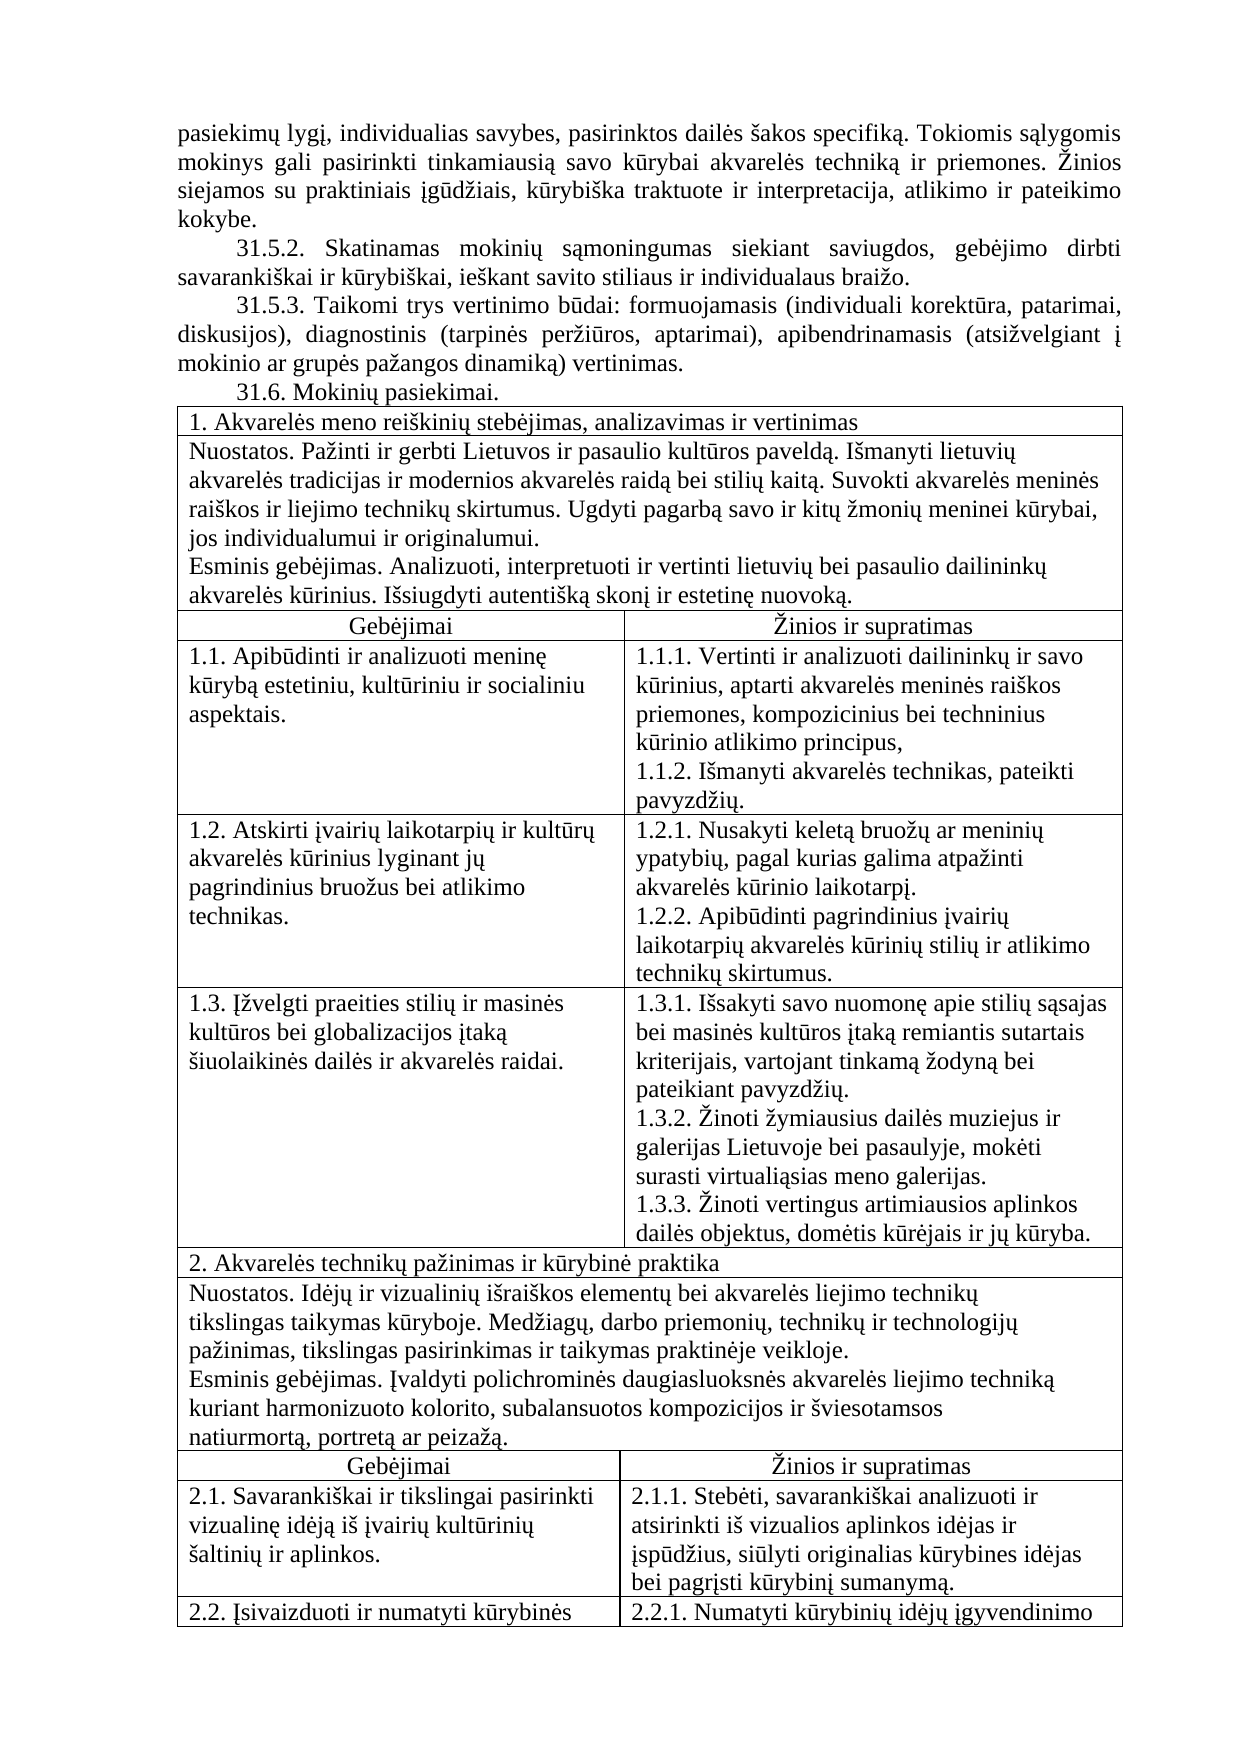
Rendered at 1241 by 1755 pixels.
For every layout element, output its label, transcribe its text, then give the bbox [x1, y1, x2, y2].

table_cell 1.2. Atskirti įvairių laikotarpių ir kultūrų akvarelės kūrinius lyginant jų pagrindinius bruožus bei atlikimo technikas. [178, 815, 624, 987]
text 31.6. Mokinių pasiekimai. [177, 377, 1122, 406]
table_cell 2. Akvarelės technikų pažinimas ir kūrybinė praktika [178, 1248, 1076, 1277]
table_cell 2.2.1. Numatyti kūrybinių idėjų įgyvendinimo [621, 1597, 1122, 1626]
table_cell 2.1. Savarankiškai ir tikslingai pasirinkti vizualinę idėją iš įvairių kultūrinių šaltinių ir aplinkos. [178, 1481, 619, 1596]
table_cell [1076, 1278, 1122, 1450]
table_cell [1076, 1248, 1122, 1277]
table_cell Žinios ir supratimas [625, 611, 1122, 640]
table_cell 1.3. Įžvelgti praeities stilių ir masinės kultūros bei globalizacijos įtaką šiuolaikinės dailės ir akvarelės raidai. [178, 988, 624, 1247]
table_cell 2.1.1. Stebėti, savarankiškai analizuoti ir atsirinkti iš vizualios aplinkos idėjas ir įspūdžius, siūlyti originalias kūrybines idėjas bei pagrįsti kūrybinį sumanymą. [621, 1481, 1122, 1596]
table_cell 2.2. Įsivaizduoti ir numatyti kūrybinės [178, 1597, 619, 1626]
text 31.5.3. Taikomi trys vertinimo būdai: formuojamasis (individuali korektūra, patarimai, diskusijos), diagnostinis (tarpinės peržiūros, aptarimai), apibendrinamasis (atsižvelgiant į mokinio ar grupės pažangos dinamiką) vertinimas. [177, 291, 1122, 377]
table_cell 1.1.1. Vertinti ir analizuoti dailininkų ir savo kūrinius, aptarti akvarelės meninės raiškos priemones, kompozicinius bei techninius kūrinio atlikimo principus, 1.1.2. Išmanyti akvarelės technikas, pateikti pavyzdžių. [625, 641, 1122, 814]
table_cell Žinios ir supratimas [621, 1451, 1122, 1480]
table_cell Nuostatos. Pažinti ir gerbti Lietuvos ir pasaulio kultūros paveldą. Išmanyti lietuvių akvarelės tradicijas ir modernios akvarelės raidą bei stilių kaitą. Suvokti akvarelės meninės raiškos ir liejimo technikų skirtumus. Ugdyti pagarbą savo ir kitų žmonių meninei kūrybai, jos individualumui ir originalumui. Esminis gebėjimas. Analizuoti, interpretuoti ir vertinti lietuvių bei pasaulio dailininkų akvarelės kūrinius. Išsiugdyti autentišką skonį ir estetinę nuovoką. [178, 436, 1122, 610]
table_header 1. Akvarelės meno reiškinių stebėjimas, analizavimas ir vertinimas [178, 407, 1122, 435]
table_cell Nuostatos. Idėjų ir vizualinių išraiškos elementų bei akvarelės liejimo technikų tikslingas taikymas kūryboje. Medžiagų, darbo priemonių, technikų ir technologijų pažinimas, tikslingas pasirinkimas ir taikymas praktinėje veikloje. Esminis gebėjimas. Įvaldyti polichrominės daugiasluoksnės akvarelės liejimo techniką kuriant harmonizuoto kolorito, subalansuotos kompozicijos ir šviesotamsos natiurmortą, portretą ar peizažą. [178, 1278, 1076, 1450]
text pasiekimų lygį, individualias savybes, pasirinktos dailės šakos specifiką. Tokiomis sąlygomis mokinys gali pasirinkti tinkamiausią savo kūrybai akvarelės techniką ir priemones. Žinios siejamos su praktiniais įgūdžiais, kūrybiška traktuote ir interpretacija, atlikimo ir pateikimo kokybe. [177, 118, 1122, 233]
table_cell 1.2.1. Nusakyti keletą bruožų ar meninių ypatybių, pagal kurias galima atpažinti akvarelės kūrinio laikotarpį. 1.2.2. Apibūdinti pagrindinius įvairių laikotarpių akvarelės kūrinių stilių ir atlikimo technikų skirtumus. [625, 815, 1122, 987]
table_cell 1.1. Apibūdinti ir analizuoti meninę kūrybą estetiniu, kultūriniu ir socialiniu aspektais. [178, 641, 624, 814]
table_cell 1.3.1. Išsakyti savo nuomonę apie stilių sąsajas bei masinės kultūros įtaką remiantis sutartais kriterijais, vartojant tinkamą žodyną bei pateikiant pavyzdžių. 1.3.2. Žinoti žymiausius dailės muziejus ir galerijas Lietuvoje bei pasaulyje, mokėti surasti virtualiąsias meno galerijas. 1.3.3. Žinoti vertingus artimiausios aplinkos dailės objektus, domėtis kūrėjais ir jų kūryba. [625, 988, 1122, 1247]
table_cell Gebėjimai [178, 1451, 619, 1480]
table_cell Gebėjimai [178, 611, 624, 640]
text 31.5.2. Skatinamas mokinių sąmoningumas siekiant saviugdos, gebėjimo dirbti savarankiškai ir kūrybiškai, ieškant savito stiliaus ir individualaus braižo. [177, 233, 1122, 291]
